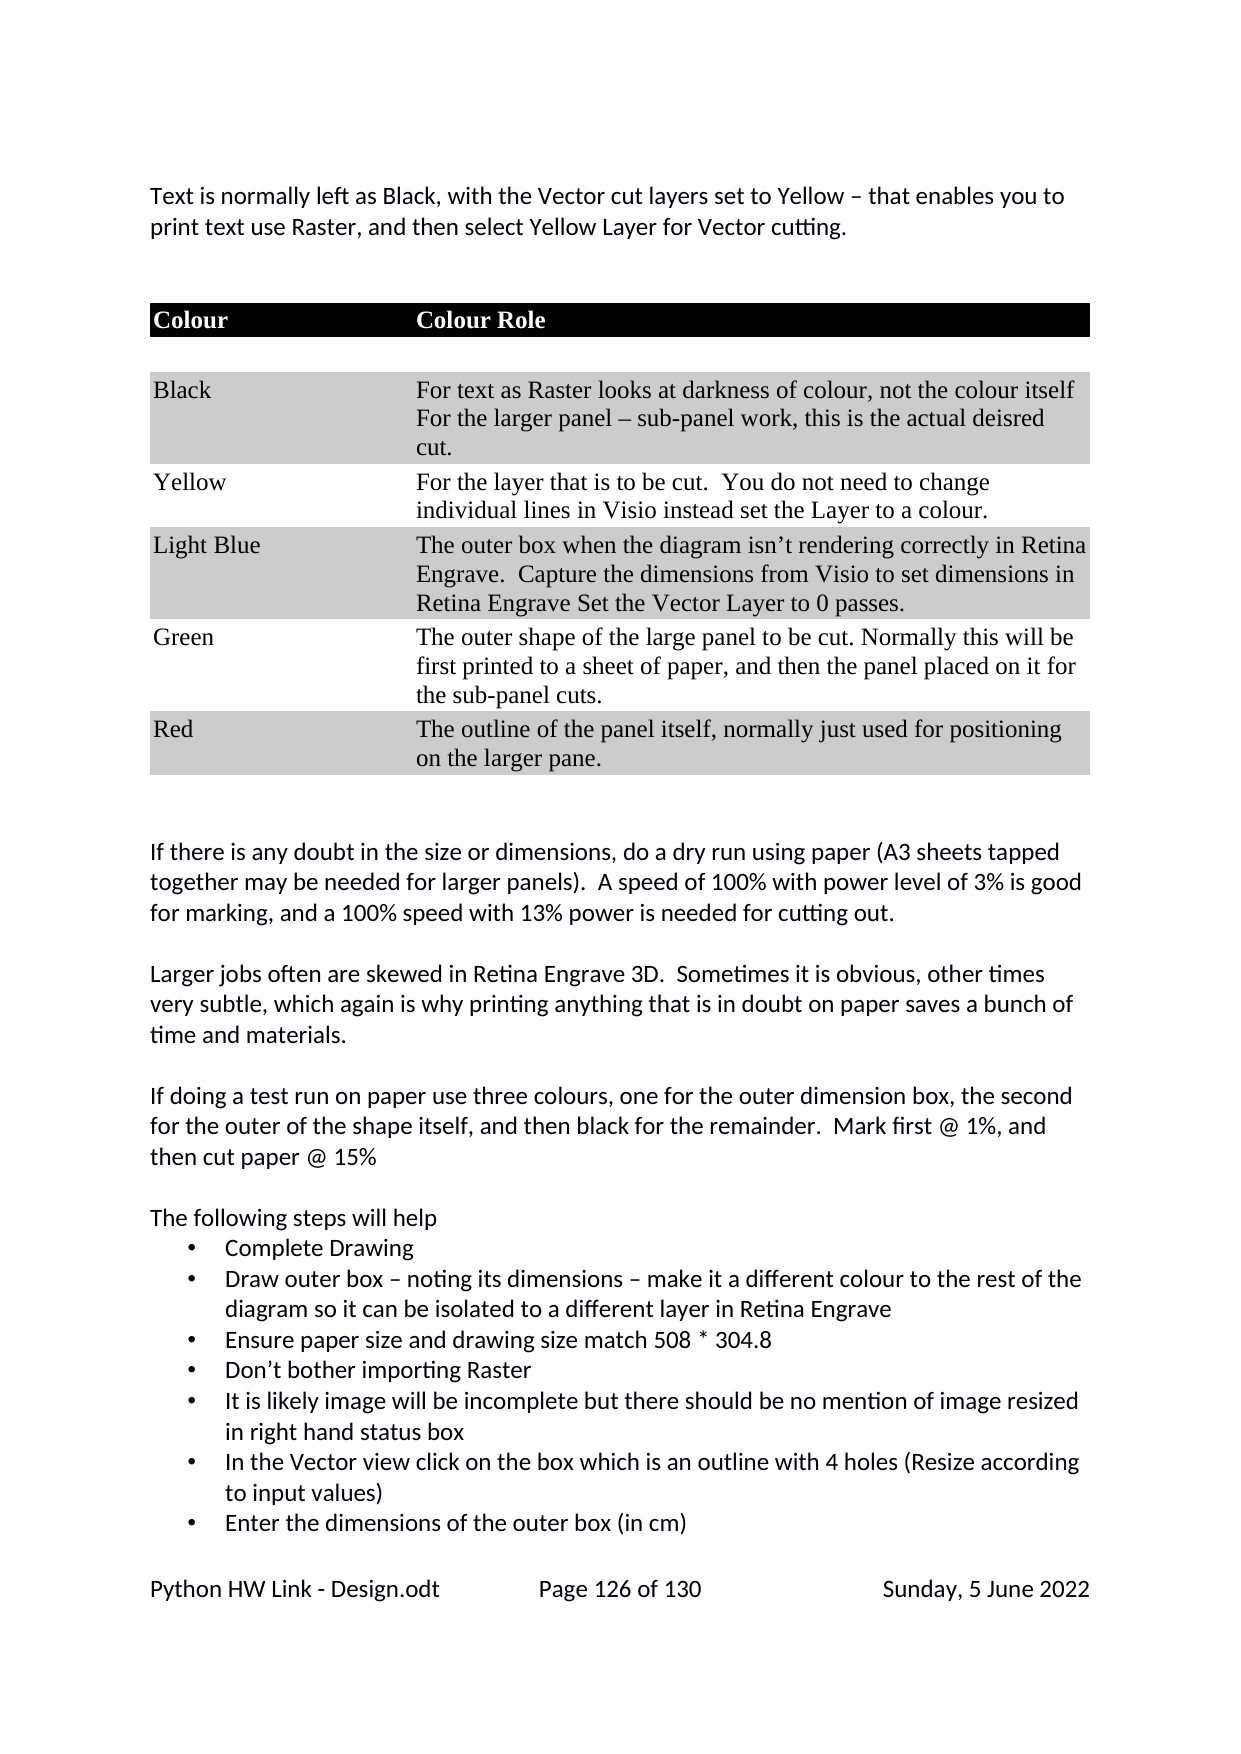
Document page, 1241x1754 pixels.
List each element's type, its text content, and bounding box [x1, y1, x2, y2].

table_cell Green [150, 619, 413, 711]
list Complete Drawing [187, 1232, 1090, 1263]
table_cell Light Blue [150, 527, 413, 619]
table_cell The outer shape of the large panel to be cut. Normally this will be first printed to a sheet of paper, and then the panel placed on it for the sub-panel cuts. [413, 619, 1090, 711]
table_cell Black [150, 372, 413, 464]
list In the Vector view click on the box which is an outline with 4 holes (Resize according to input values) [187, 1446, 1090, 1507]
table_cell Red [150, 711, 413, 775]
table_cell The outer box when the diagram isn’t rendering correctly in Retina Engrave. Capture the dimensions from Visio to set dimensions in Retina Engrave Set the Vector Layer to 0 passes. [413, 527, 1090, 619]
table_cell Yellow [150, 464, 413, 527]
table_cell For the layer that is to be cut. You do not need to change individual lines in Visio instead set the Layer to a colour. [413, 464, 1090, 527]
table_cell The outline of the panel itself, normally just used for positioning on the larger pane. [413, 711, 1090, 775]
text If doing a test run on paper use three colours, one for the outer dimension box, the second for the outer of the shape itself, and then black for the remainder. Mark first @ 1%, and then cut paper @ 15% [150, 1080, 1090, 1171]
table_header Colour Role [413, 303, 1090, 337]
text If there is any doubt in the size or dimensions, do a dry run using paper (A3 sheets tapped together may be needed for larger panels). A speed of 100% with power level of 3% is good for marking, and a 100% speed with 13% power is needed for cutting out. [150, 836, 1090, 927]
text The following steps will help [150, 1202, 1090, 1232]
list It is likely image will be incomplete but there should be no mention of image resized in right hand status box [187, 1385, 1090, 1446]
list Ensure paper size and drawing size match 508 * 304.8 [187, 1324, 1090, 1354]
text Text is normally left as Black, with the Vector cut layers set to Yellow – that enables you to print text use Raster, and then select Yellow Layer for Vector cutting. [150, 181, 1090, 242]
table_header Colour [150, 303, 413, 337]
list Enter the dimensions of the outer box (in cm) [187, 1507, 1090, 1538]
list Draw outer box – noting its dimensions – make it a different colour to the rest of the diagram so it can be isolated to a different layer in Retina Engrave [187, 1263, 1090, 1324]
table_cell [413, 337, 1090, 372]
table_cell For text as Raster looks at darkness of colour, not the colour itself For the larger panel – sub-panel work, this is the actual deisred cut. [413, 372, 1090, 464]
text Larger jobs often are skewed in Retina Engrave 3D. Sometimes it is obvious, other times very subtle, which again is why printing anything that is in doubt on paper saves a bunch of time and materials. [150, 958, 1090, 1049]
list Don’t bother importing Raster [187, 1354, 1090, 1385]
table_cell [150, 337, 413, 372]
